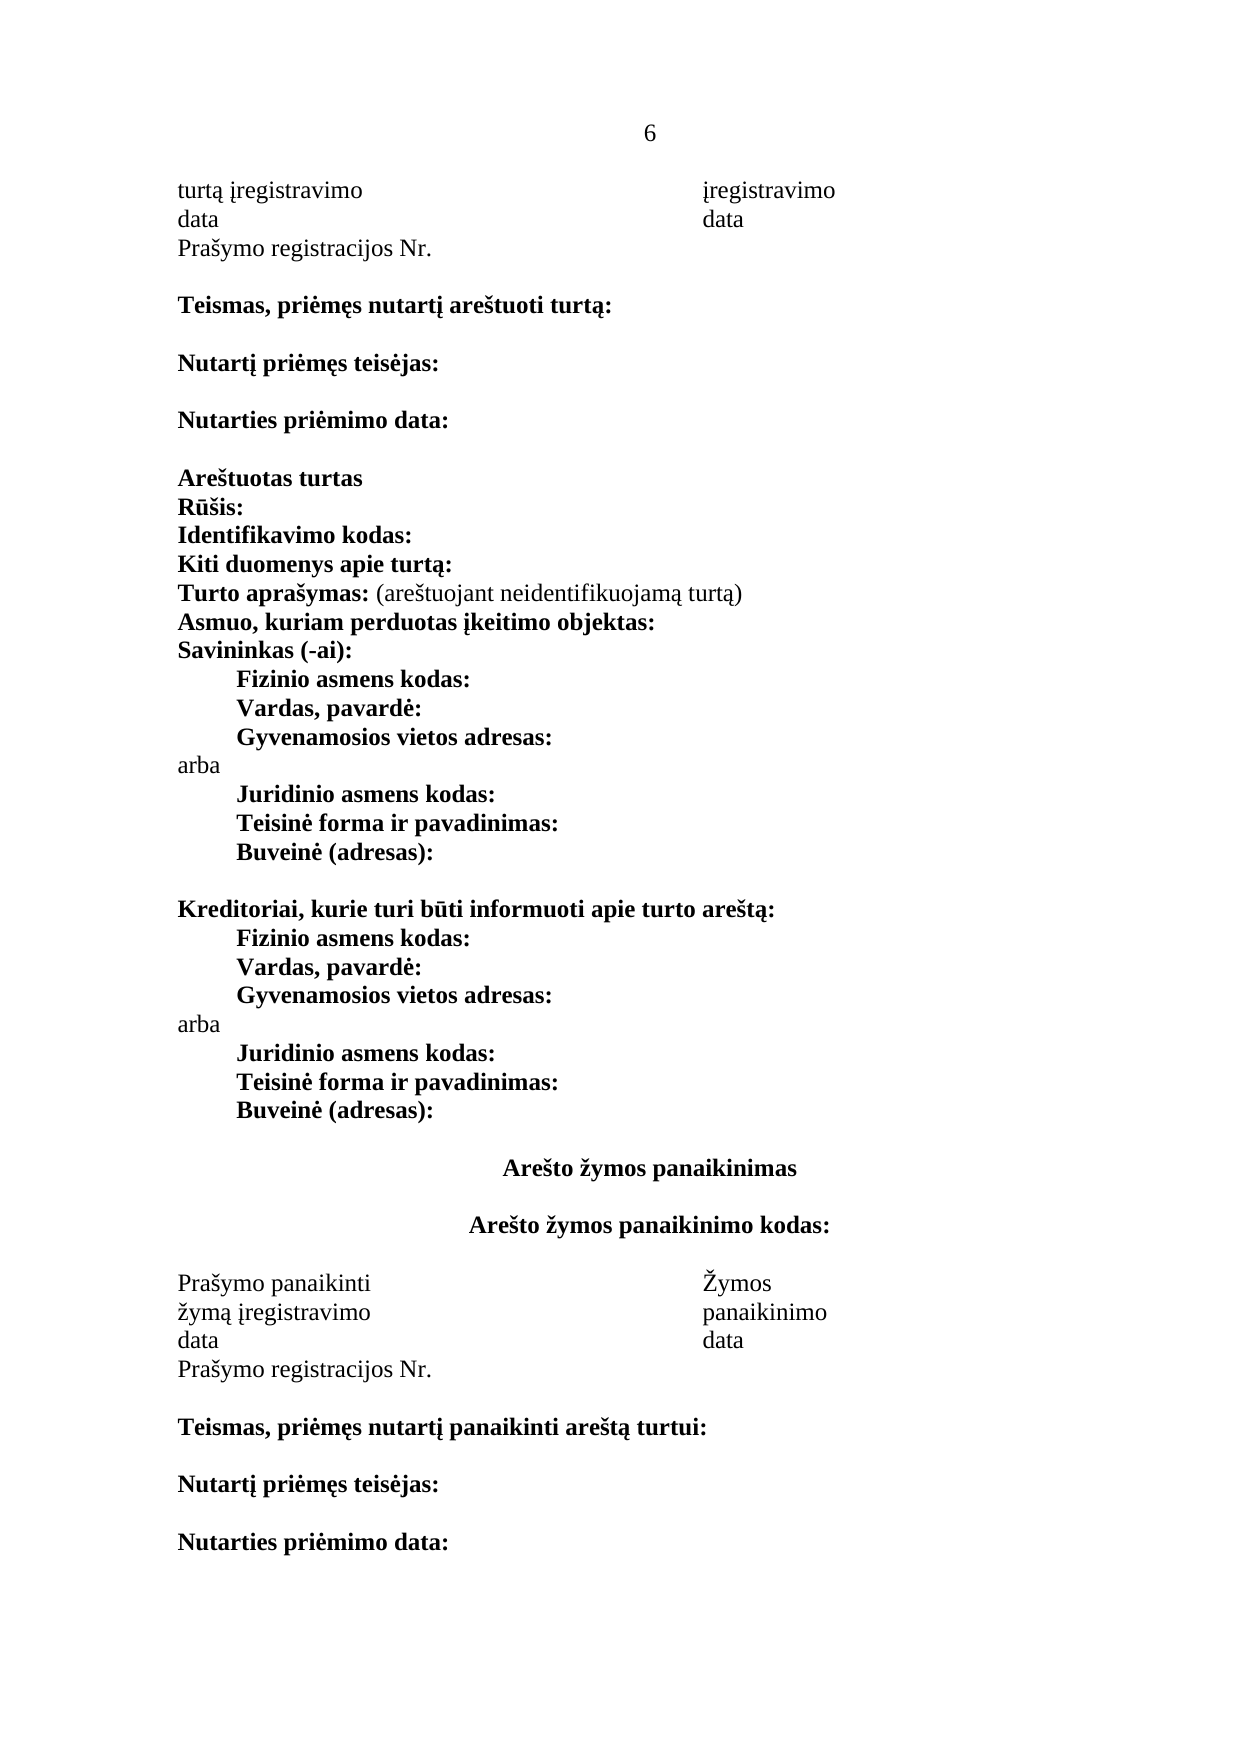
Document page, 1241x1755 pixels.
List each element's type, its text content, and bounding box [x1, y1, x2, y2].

text Kreditoriai, kurie turi būti informuoti apie turto areštą: [177, 894, 1122, 923]
text Turto aprašymas: (areštuojant neidentifikuojamą turtą) [177, 578, 1122, 607]
text Teismas, priėmęs nutartį panaikinti areštą turtui: [177, 1412, 1122, 1441]
text Nutarties priėmimo data: [177, 1527, 1122, 1556]
text Buveinė (adresas): [236, 1096, 1122, 1124]
text Teisinė forma ir pavadinimas: [236, 808, 1122, 837]
text Buveinė (adresas): [236, 837, 1122, 866]
text Arešto žymos panaikinimo kodas: [177, 1211, 1122, 1239]
text Identifikavimo kodas: [177, 521, 1122, 549]
text Nutartį priėmęs teisėjas: [177, 1469, 1122, 1498]
text Gyvenamosios vietos adresas: [236, 722, 1122, 751]
text Juridinio asmens kodas: [236, 1038, 1122, 1067]
text Gyvenamosios vietos adresas: [236, 981, 1122, 1009]
text Juridinio asmens kodas: [236, 779, 1122, 808]
text Kiti duomenys apie turtą: [177, 549, 1122, 578]
text Fizinio asmens kodas: [236, 664, 1122, 693]
text Rūšis: [177, 492, 1122, 521]
text Savininkas (-ai): [177, 636, 1122, 664]
text Prašymo panaikinti Žymos [177, 1268, 1122, 1297]
text žymą įregistravimo panaikinimo [177, 1297, 1122, 1326]
text Nutarties priėmimo data: [177, 406, 1122, 434]
text data data [177, 1326, 1122, 1354]
text Vardas, pavardė: [236, 952, 1122, 981]
text Asmuo, kuriam perduotas įkeitimo objektas: [177, 607, 1122, 636]
text Fizinio asmens kodas: [236, 923, 1122, 952]
text Teismas, priėmęs nutartį areštuoti turtą: [177, 291, 1122, 319]
text Vardas, pavardė: [236, 693, 1122, 722]
text turtą įregistravimo įregistravimo [177, 176, 1122, 204]
text Teisinė forma ir pavadinimas: [236, 1067, 1122, 1096]
text arba [177, 1009, 1122, 1038]
text arba [177, 751, 1122, 779]
text Areštuotas turtas [177, 463, 1122, 492]
text Prašymo registracijos Nr. [177, 1354, 1122, 1383]
text Nutartį priėmęs teisėjas: [177, 348, 1122, 377]
text Prašymo registracijos Nr. [177, 233, 1122, 262]
text Arešto žymos panaikinimas [177, 1153, 1122, 1182]
text data data [177, 204, 1122, 233]
